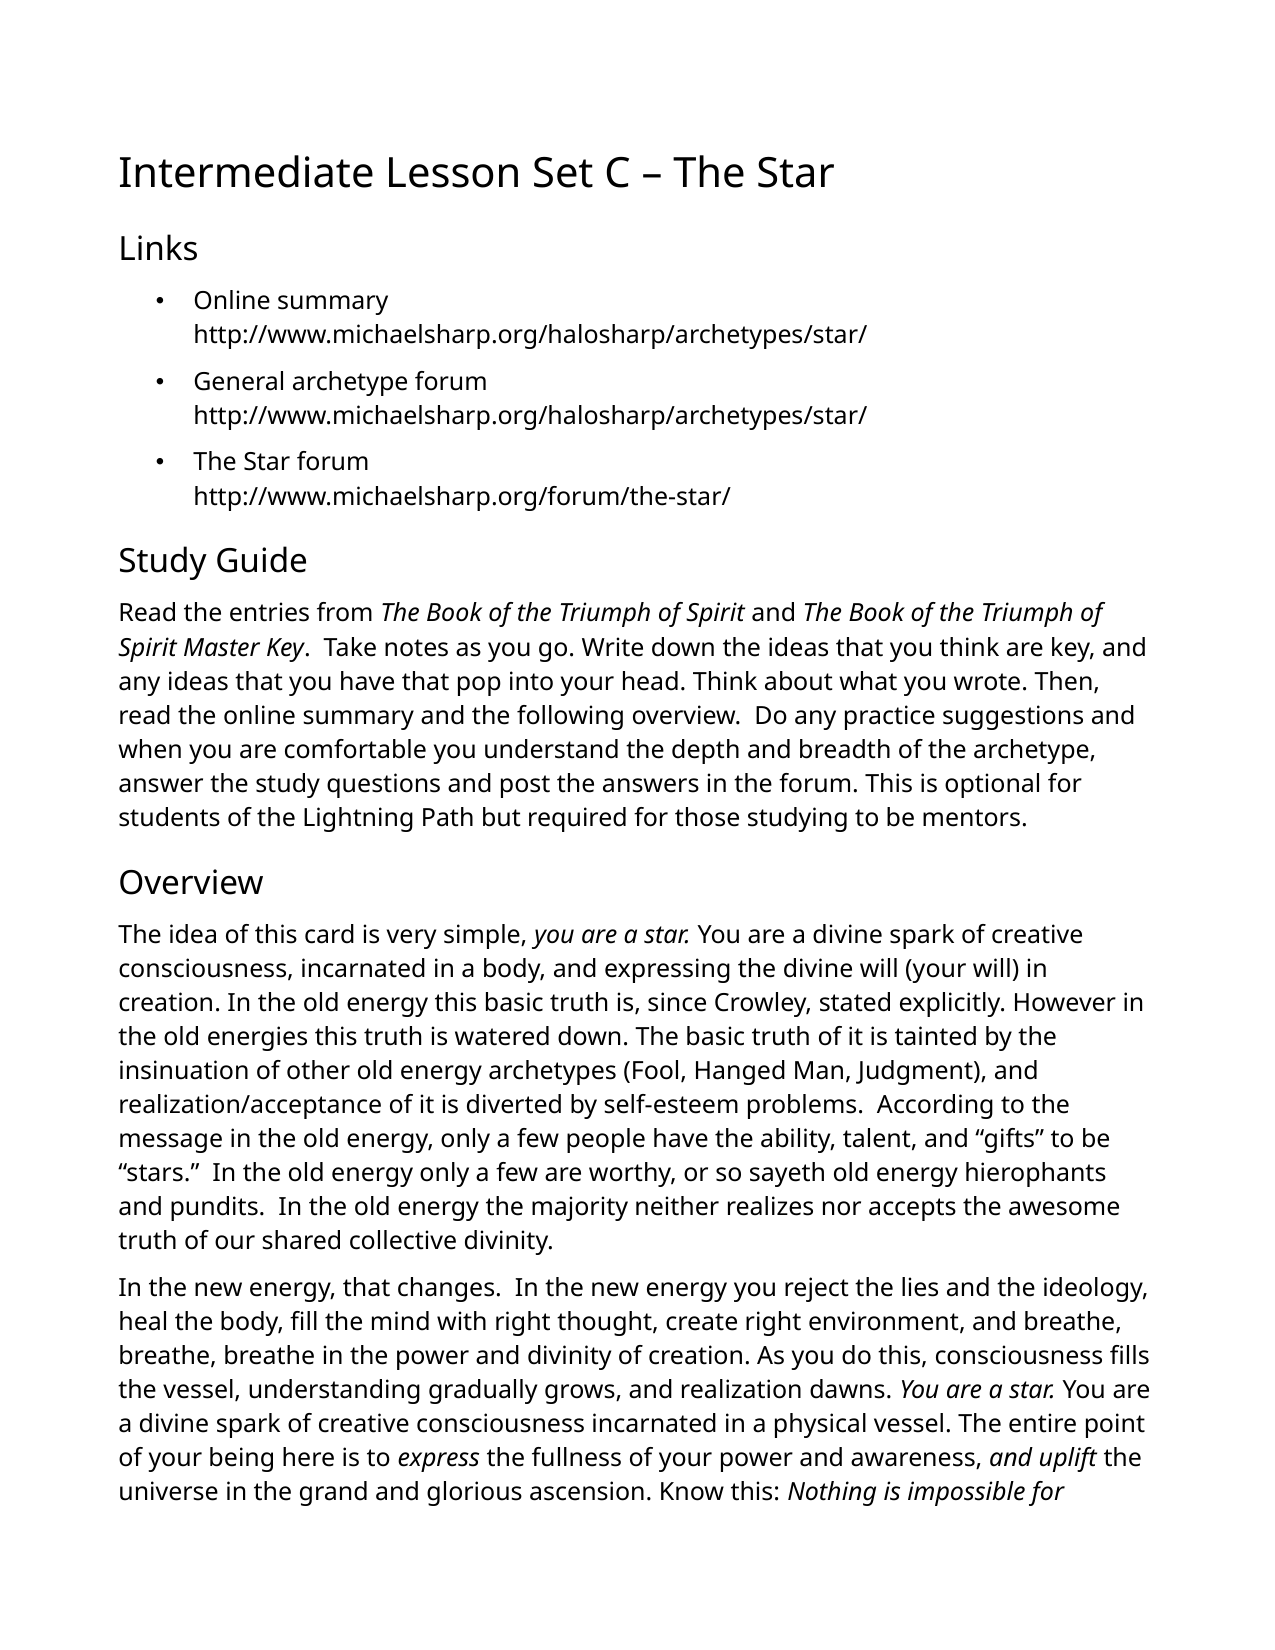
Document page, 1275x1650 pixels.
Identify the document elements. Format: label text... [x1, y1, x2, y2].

subtitle Overview [118, 858, 1157, 904]
text The idea of this card is very simple, you are a star. You are a divine spark of creative consciousness, incarnated in a body, and expressing the divine will (your will) in creation. In the old energy this basic truth is, since Crowley, stated explicitly. However in the old energies this truth is watered down. The basic truth of it is tainted by the insinuation of other old energy archetypes (Fool, Hanged Man, Judgment), and realization/acceptance of it is diverted by self-esteem problems. According to the message in the old energy, only a few people have the ability, talent, and “gifts” to be “stars.” In the old energy only a few are worthy, or so sayeth old energy hierophants and pundits. In the old energy the majority neither realizes nor accepts the awesome truth of our shared collective divinity. [118, 916, 1157, 1257]
subtitle Study Guide [118, 537, 1157, 583]
list Online summary http://www.michaelsharp.org/halosharp/archetypes/star/ [156, 283, 1157, 351]
subtitle Links [118, 225, 1157, 270]
subtitle Intermediate Lesson Set C – The Star [118, 143, 1157, 200]
text Read the entries from The Book of the Triumph of Spirit and The Book of the Triumph of Spirit Master Key. Take notes as you go. Write down the ideas that you think are key, and any ideas that you have that pop into your head. Think about what you wrote. Then, read the online summary and the following overview. Do any practice suggestions and when you are comfortable you understand the depth and breadth of the archetype, answer the study questions and post the answers in the forum. This is optional for students of the Lightning Path but required for those studying to be mentors. [118, 595, 1157, 833]
list The Star forum http://www.michaelsharp.org/forum/the-star/ [156, 444, 1157, 512]
text In the new energy, that changes. In the new energy you reject the lies and the ideology, heal the body, fill the mind with right thought, create right environment, and breathe, breathe, breathe in the power and divinity of creation. As you do this, consciousness fills the vessel, understanding gradually grows, and realization dawns. You are a star. You are a divine spark of creative consciousness incarnated in a physical vessel. The entire point of your being here is to express the fullness of your power and awareness, and uplift the universe in the grand and glorious ascension. Know this: Nothing is impossible for [118, 1269, 1157, 1508]
list General archetype forum http://www.michaelsharp.org/halosharp/archetypes/star/ [156, 363, 1157, 432]
